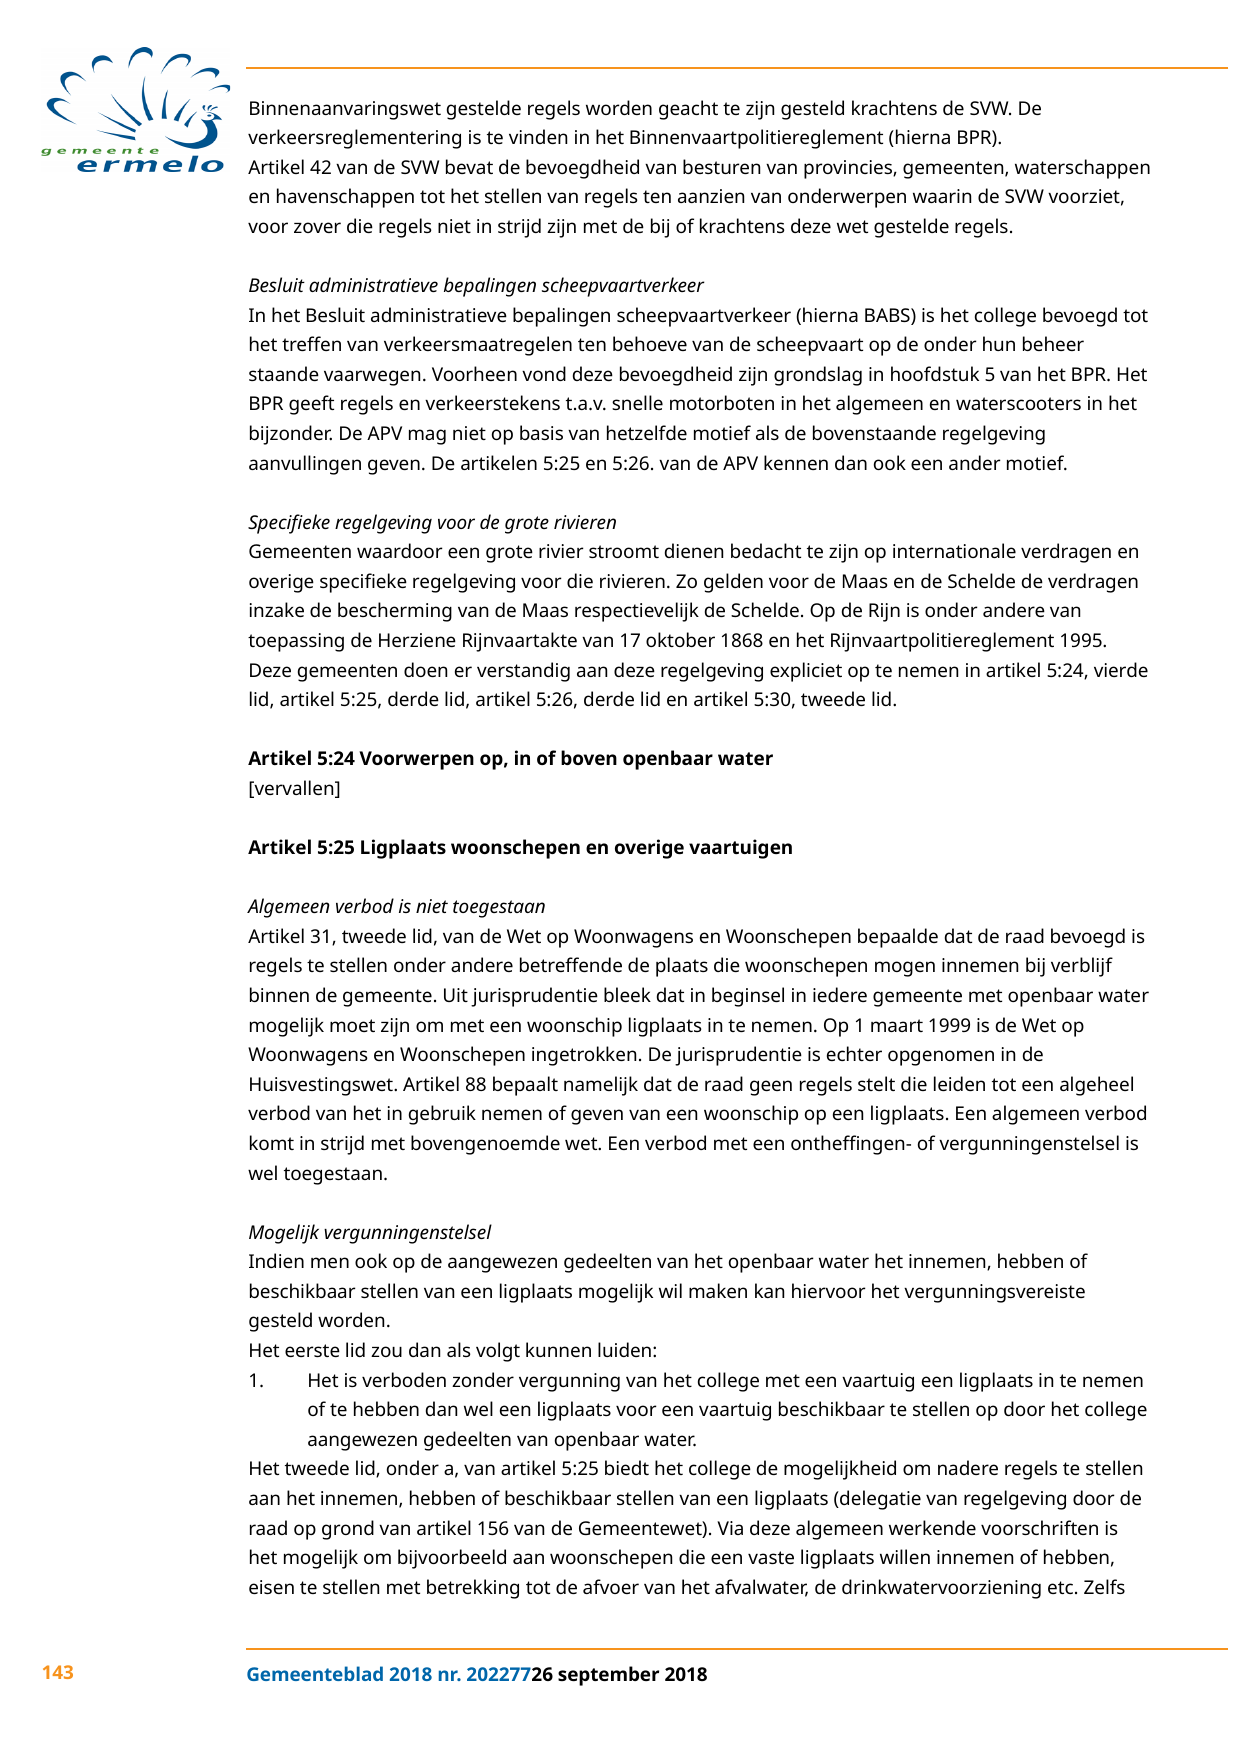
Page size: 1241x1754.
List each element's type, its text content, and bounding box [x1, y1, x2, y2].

text Deze gemeenten doen er verstandig aan deze regelgeving expliciet op te nemen in artikel 5:24, vierde lid, artikel 5:25, derde lid, artikel 5:26, derde lid en artikel 5:30, tweede lid. [248, 657, 1152, 712]
picture [41, 47, 231, 172]
text Mogelijk vergunningenstelsel [248, 1219, 1152, 1245]
text Artikel 31, tweede lid, van de Wet op Woonwagens en Woonschepen bepaalde dat de raad bevoegd is regels te stellen onder andere betreffende de plaats die woonschepen mogen innemen bij verblijf binnen de gemeente. Uit jurisprudentie bleek dat in beginsel in iedere gemeente met openbaar water mogelijk moet zijn om met een woonschip ligplaats in te nemen. Op 1 maart 1999 is de Wet op Woonwagens en Woonschepen ingetrokken. De jurisprudentie is echter opgenomen in de Huisvestingswet. Artikel 88 bepaalt namelijk dat de raad geen regels stelt die leiden tot een algeheel verbod van het in gebruik nemen of geven van een woonschip op een ligplaats. Een algemeen verbod komt in strijd met bovengenoemde wet. Een verbod met een ontheffingen- of vergunningenstelsel is wel toegestaan. [248, 923, 1152, 1186]
text Artikel 5:25 Ligplaats woonschepen en overige vaartuigen [248, 834, 1152, 860]
text Specifieke regelgeving voor de grote rivieren [248, 509, 1152, 535]
text Het eerste lid zou dan als volgt kunnen luiden: [248, 1337, 1152, 1363]
text Indien men ook op de aangewezen gedeelten van het openbaar water het innemen, hebben of beschikbaar stellen van een ligplaats mogelijk wil maken kan hiervoor het vergunningsvereiste gesteld worden. [248, 1248, 1152, 1333]
text Gemeenten waardoor een grote rivier stroomt dienen bedacht te zijn op internationale verdragen en overige specifieke regelgeving voor die rivieren. Zo gelden voor de Maas en de Schelde de verdragen inzake de bescherming van de Maas respectievelijk de Schelde. Op de Rijn is onder andere van toepassing de Herziene Rijnvaartakte van 17 oktober 1868 en het Rijnvaartpolitiereglement 1995. [248, 538, 1152, 653]
text Algemeen verbod is niet toegestaan [248, 893, 1152, 919]
text Artikel 5:24 Voorwerpen op, in of boven openbaar water [248, 746, 1152, 771]
text Het tweede lid, onder a, van artikel 5:25 biedt het college de mogelijkheid om nadere regels te stellen aan het innemen, hebben of beschikbaar stellen van een ligplaats (delegatie van regelgeving door de raad op grond van artikel 156 van de Gemeentewet). Via deze algemeen werkende voorschriften is het mogelijk om bijvoorbeeld aan woonschepen die een vaste ligplaats willen innemen of hebben, eisen te stellen met betrekking tot de afvoer van het afvalwater, de drinkwatervoorziening etc. Zelfs [248, 1456, 1152, 1600]
text [vervallen] [248, 775, 1152, 801]
text Binnenaanvaringswet gestelde regels worden geacht te zijn gesteld krachtens de SVW. De verkeersreglementering is te vinden in het Binnenvaartpolitiereglement (hierna BPR). [248, 95, 1152, 150]
text In het Besluit administratieve bepalingen scheepvaartverkeer (hierna BABS) is het college bevoegd tot het treffen van verkeersmaatregelen ten behoeve van de scheepvaart op de onder hun beheer staande vaarwegen. Voorheen vond deze bevoegdheid zijn grondslag in hoofdstuk 5 van het BPR. Het BPR geeft regels en verkeerstekens t.a.v. snelle motorboten in het algemeen en waterscooters in het bijzonder. De APV mag niet op basis van hetzelfde motief als de bovenstaande regelgeving aanvullingen geven. De artikelen 5:25 en 5:26. van de APV kennen dan ook een ander motief. [248, 302, 1152, 476]
list Het is verboden zonder vergunning van het college met een vaartuig een ligplaats in te nemen of te hebben dan wel een ligplaats voor een vaartuig beschikbaar te stellen op door het college aangewezen gedeelten van openbaar water. [248, 1367, 1152, 1452]
text Besluit administratieve bepalingen scheepvaartverkeer [248, 272, 1152, 298]
text Artikel 42 van de SVW bevat de bevoegdheid van besturen van provincies, gemeenten, waterschappen en havenschappen tot het stellen van regels ten aanzien van onderwerpen waarin de SVW voorziet, voor zover die regels niet in strijd zijn met de bij of krachtens deze wet gestelde regels. [248, 154, 1152, 239]
